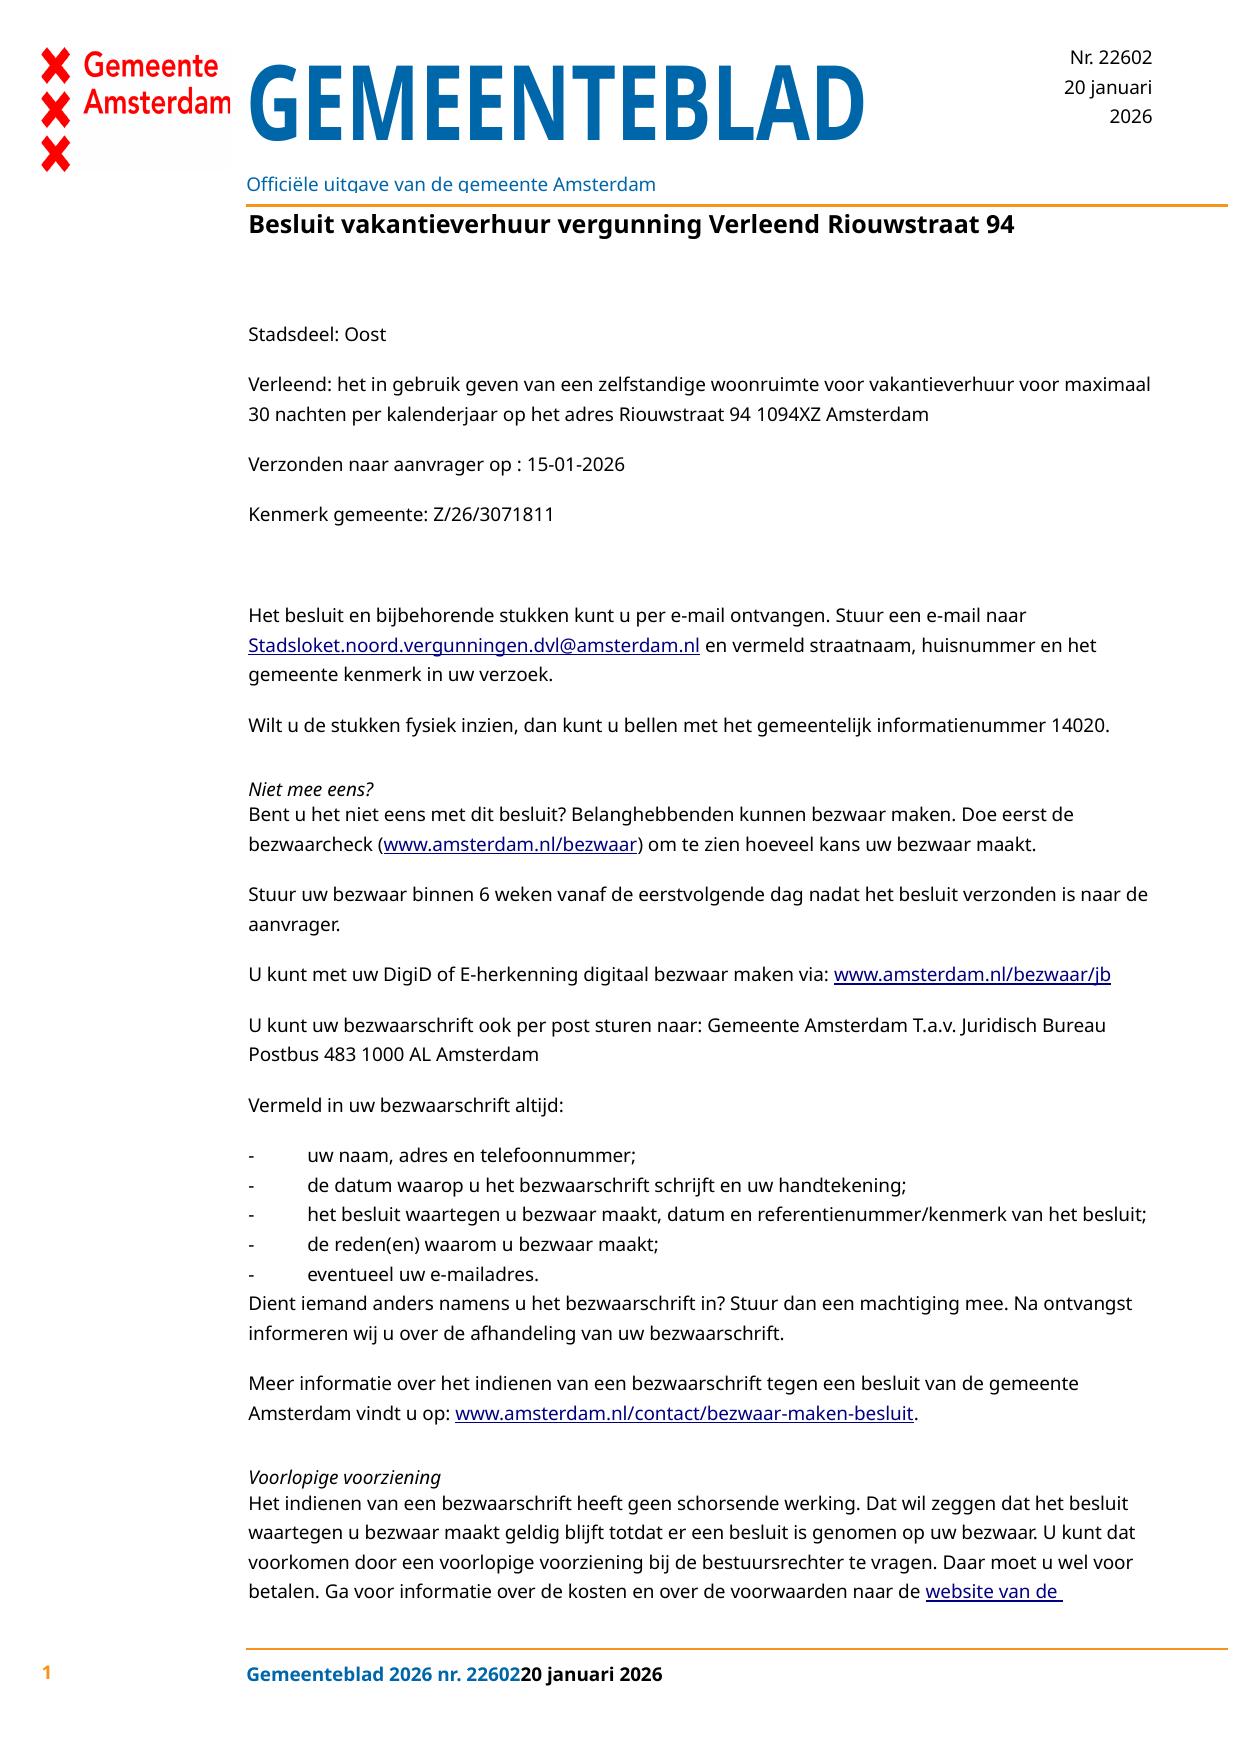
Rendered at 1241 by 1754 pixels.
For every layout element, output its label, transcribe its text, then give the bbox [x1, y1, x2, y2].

text Wilt u de stukken fysiek inzien, dan kunt u bellen met het gemeentelijk informatienummer 14020. [248, 712, 1152, 738]
text Besluit vakantieverhuur vergunning Verleend Riouwstraat 94 [248, 207, 1152, 241]
text Stadsdeel: Oost [248, 321, 1152, 346]
text Niet mee eens? [248, 776, 1152, 802]
text Meer informatie over het indienen van een bezwaarschrift tegen een besluit van de gemeente Amsterdam vindt u op: www.amsterdam.nl/contact/bezwaar-maken-besluit. [248, 1370, 1152, 1426]
text U kunt uw bezwaarschrift ook per post sturen naar: Gemeente Amsterdam T.a.v. Juridisch Bureau Postbus 483 1000 AL Amsterdam [248, 1012, 1152, 1067]
text Bent u het niet eens met dit besluit? Belanghebbenden kunnen bezwaar maken. Doe eerst de bezwaarcheck (www.amsterdam.nl/bezwaar) om te zien hoeveel kans uw bezwaar maakt. [248, 802, 1152, 857]
text Het indienen van een bezwaarschrift heeft geen schorsende werking. Dat wil zeggen dat het besluit waartegen u bezwaar maakt geldig blijft totdat er een besluit is genomen op uw bezwaar. U kunt dat voorkomen door een voorlopige voorziening bij de bestuursrechter te vragen. Daar moet u wel voor betalen. Ga voor informatie over de kosten en over de voorwaarden naar de website van de [248, 1490, 1152, 1604]
text Verleend: het in gebruik geven van een zelfstandige woonruimte voor vakantieverhuur voor maximaal 30 nachten per kalenderjaar op het adres Riouwstraat 94 1094XZ Amsterdam [248, 371, 1152, 426]
list de reden(en) waarom u bezwaar maakt; [248, 1231, 1152, 1257]
list de datum waarop u het bezwaarschrift schrijft en uw handtekening; [248, 1172, 1152, 1198]
picture [41, 47, 231, 172]
text Dient iemand anders namens u het bezwaarschrift in? Stuur dan een machtiging mee. Na ontvangst informeren wij u over de afhandeling van uw bezwaarschrift. [248, 1290, 1152, 1346]
text Het besluit en bijbehorende stukken kunt u per e-mail ontvangen. Stuur een e-mail naar Stadsloket.noord.vergunningen.dvl@amsterdam.nl en vermeld straatnaam, huisnummer en het gemeente kenmerk in uw verzoek. [248, 602, 1152, 687]
text Voorlopige voorziening [248, 1464, 1152, 1490]
list uw naam, adres en telefoonnummer; [248, 1142, 1152, 1168]
text U kunt met uw DigiD of E-herkenning digitaal bezwaar maken via: www.amsterdam.nl/bezwaar/jb [248, 962, 1152, 987]
list eventueel uw e-mailadres. [248, 1261, 1152, 1287]
list het besluit waartegen u bezwaar maakt, datum en referentienummer/kenmerk van het besluit; [248, 1202, 1152, 1227]
text Kenmerk gemeente: Z/26/3071811 [248, 502, 1152, 527]
text Stuur uw bezwaar binnen 6 weken vanaf de eerstvolgende dag nadat het besluit verzonden is naar de aanvrager. [248, 882, 1152, 937]
text Verzonden naar aanvrager op : 15-01-2026 [248, 451, 1152, 477]
text Vermeld in uw bezwaarschrift altijd: [248, 1092, 1152, 1118]
